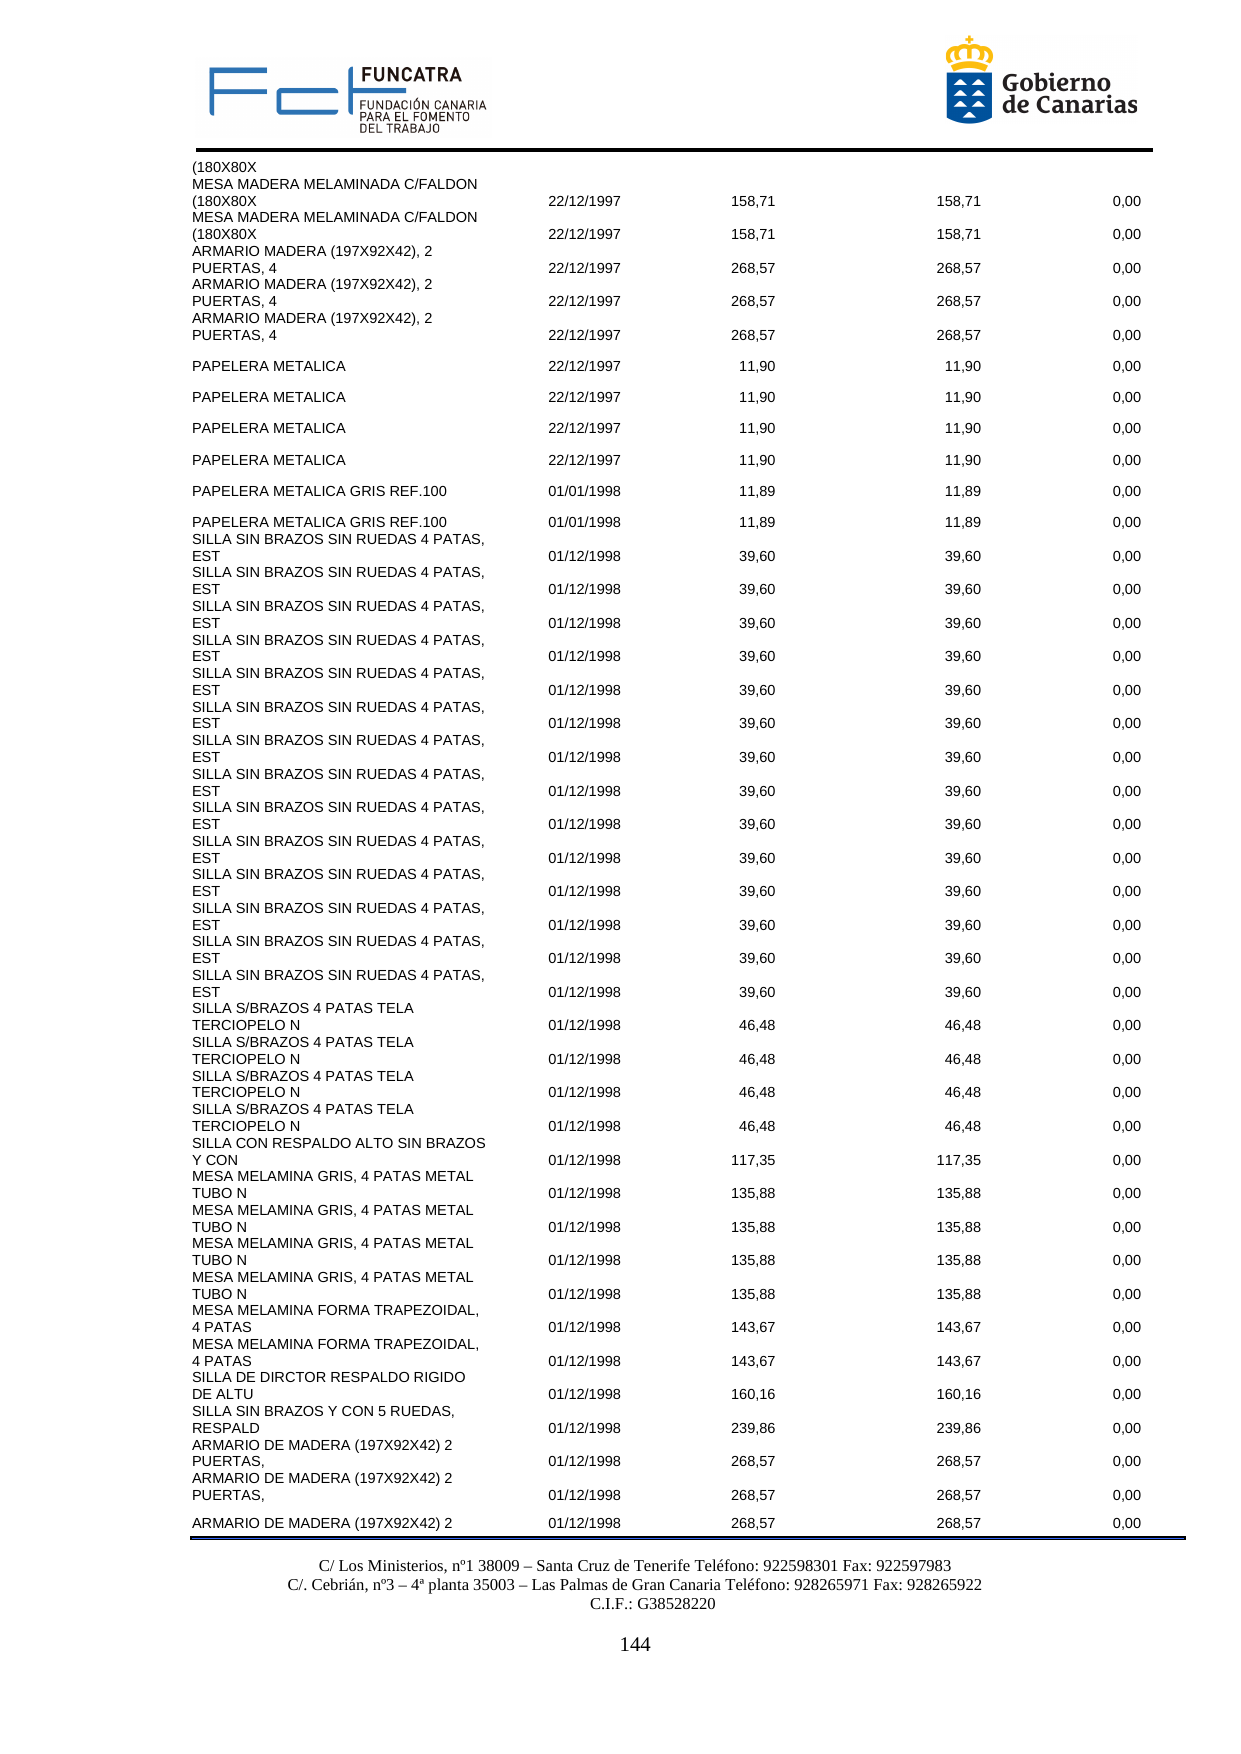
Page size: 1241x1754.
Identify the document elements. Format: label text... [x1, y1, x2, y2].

table_cell 135,88 [783, 1269, 988, 1302]
table_cell 0,00 [988, 732, 1148, 765]
table_cell 268,57 [628, 1470, 782, 1503]
table_cell ARMARIO DE MADERA (197X92X42) 2 PUERTAS, [185, 1470, 495, 1503]
table_cell 39,60 [783, 732, 988, 765]
table_cell 22/12/1997 [495, 374, 628, 406]
table_cell 268,57 [783, 276, 988, 309]
picture [195, 57, 492, 138]
table_cell 01/12/1998 [495, 631, 628, 665]
table_cell 135,88 [628, 1168, 782, 1201]
table_cell 39,60 [783, 933, 988, 967]
table_cell ARMARIO DE MADERA (197X92X42) 2 [185, 1503, 495, 1531]
table_cell MESA MADERA MELAMINADA C/FALDON (180X80X [185, 175, 495, 209]
table_cell 39,60 [783, 598, 988, 631]
table_cell [495, 159, 628, 175]
table_cell 39,60 [628, 564, 782, 598]
table_cell 01/12/1998 [495, 1269, 628, 1302]
table_cell 0,00 [988, 799, 1148, 832]
table_cell 01/12/1998 [495, 1134, 628, 1168]
table_cell 01/12/1998 [495, 1034, 628, 1067]
table_cell 0,00 [988, 406, 1148, 437]
table_cell 158,71 [628, 209, 782, 242]
table_cell 22/12/1997 [495, 343, 628, 374]
table_cell 268,57 [628, 310, 782, 343]
table_cell 39,60 [783, 900, 988, 933]
table_cell 0,00 [988, 598, 1148, 631]
table_cell 0,00 [988, 765, 1148, 799]
table_cell 46,48 [628, 1101, 782, 1134]
table_cell 11,90 [783, 343, 988, 374]
table_cell 01/12/1998 [495, 1336, 628, 1369]
table_cell 268,57 [783, 1436, 988, 1470]
table_cell 11,89 [783, 468, 988, 499]
table_cell 0,00 [988, 1503, 1148, 1531]
table_cell 0,00 [988, 698, 1148, 732]
table_cell 0,00 [988, 1302, 1148, 1336]
table_cell 135,88 [783, 1235, 988, 1268]
table_cell SILLA SIN BRAZOS SIN RUEDAS 4 PATAS, EST [185, 665, 495, 698]
table_cell 46,48 [783, 1101, 988, 1134]
table_cell SILLA SIN BRAZOS SIN RUEDAS 4 PATAS, EST [185, 564, 495, 598]
table_cell 11,89 [628, 468, 782, 499]
table_cell 39,60 [783, 833, 988, 866]
table_cell 160,16 [628, 1369, 782, 1403]
table_cell 0,00 [988, 1403, 1148, 1436]
table_cell 11,90 [628, 374, 782, 406]
table_cell 39,60 [783, 765, 988, 799]
table_cell 01/12/1998 [495, 765, 628, 799]
table_cell 39,60 [628, 900, 782, 933]
table_cell 01/12/1998 [495, 799, 628, 832]
table_cell 268,57 [628, 276, 782, 309]
table_cell 0,00 [988, 564, 1148, 598]
table_cell 11,89 [783, 499, 988, 531]
table_cell 135,88 [783, 1201, 988, 1235]
table_cell 268,57 [783, 243, 988, 276]
table_cell 39,60 [628, 866, 782, 899]
table_cell 0,00 [988, 1470, 1148, 1503]
table_cell 0,00 [988, 1168, 1148, 1201]
table_cell 39,60 [628, 833, 782, 866]
table_cell SILLA SIN BRAZOS SIN RUEDAS 4 PATAS, EST [185, 900, 495, 933]
table_cell 11,89 [628, 499, 782, 531]
table_cell 160,16 [783, 1369, 988, 1403]
table_cell 01/12/1998 [495, 1403, 628, 1436]
table_cell 46,48 [783, 1067, 988, 1101]
table_cell SILLA SIN BRAZOS SIN RUEDAS 4 PATAS, EST [185, 531, 495, 564]
table_cell SILLA SIN BRAZOS SIN RUEDAS 4 PATAS, EST [185, 967, 495, 1000]
table_cell 46,48 [628, 1000, 782, 1034]
table_cell 46,48 [783, 1034, 988, 1067]
table_cell 239,86 [783, 1403, 988, 1436]
table_cell 39,60 [628, 765, 782, 799]
table_cell 39,60 [783, 631, 988, 665]
table_cell PAPELERA METALICA GRIS REF.100 [185, 499, 495, 531]
table_cell 143,67 [783, 1336, 988, 1369]
table_cell SILLA SIN BRAZOS SIN RUEDAS 4 PATAS, EST [185, 765, 495, 799]
table_cell 39,60 [628, 531, 782, 564]
table_cell 01/12/1998 [495, 866, 628, 899]
table_cell [628, 159, 782, 175]
table_cell 239,86 [628, 1403, 782, 1436]
table_cell 11,90 [783, 437, 988, 468]
table_cell SILLA SIN BRAZOS SIN RUEDAS 4 PATAS, EST [185, 631, 495, 665]
table_cell 22/12/1997 [495, 243, 628, 276]
table_cell ARMARIO MADERA (197X92X42), 2 PUERTAS, 4 [185, 310, 495, 343]
table_cell 01/12/1998 [495, 933, 628, 967]
table_cell 01/12/1998 [495, 531, 628, 564]
table_cell 135,88 [628, 1201, 782, 1235]
table_cell 0,00 [988, 1336, 1148, 1369]
table_cell 0,00 [988, 175, 1148, 209]
table_cell 0,00 [988, 1000, 1148, 1034]
table_cell 01/12/1998 [495, 665, 628, 698]
table_cell 0,00 [988, 1235, 1148, 1268]
table_cell 0,00 [988, 276, 1148, 309]
table_cell ARMARIO MADERA (197X92X42), 2 PUERTAS, 4 [185, 276, 495, 309]
table_cell 01/12/1998 [495, 1101, 628, 1134]
table_cell 01/12/1998 [495, 1470, 628, 1503]
table_cell 01/12/1998 [495, 900, 628, 933]
table_cell SILLA S/BRAZOS 4 PATAS TELA TERCIOPELO N [185, 1034, 495, 1067]
table_cell 39,60 [628, 933, 782, 967]
table_cell SILLA SIN BRAZOS SIN RUEDAS 4 PATAS, EST [185, 598, 495, 631]
table_cell PAPELERA METALICA [185, 437, 495, 468]
table_cell 39,60 [628, 799, 782, 832]
table_cell 117,35 [783, 1134, 988, 1168]
table_cell SILLA DE DIRCTOR RESPALDO RIGIDO DE ALTU [185, 1369, 495, 1403]
table_cell SILLA S/BRAZOS 4 PATAS TELA TERCIOPELO N [185, 1067, 495, 1101]
table_cell 39,60 [628, 698, 782, 732]
table_cell 268,57 [628, 243, 782, 276]
table_cell 01/12/1998 [495, 1369, 628, 1403]
table_cell 0,00 [988, 343, 1148, 374]
table_cell MESA MELAMINA GRIS, 4 PATAS METAL TUBO N [185, 1235, 495, 1268]
table_cell 0,00 [988, 1369, 1148, 1403]
table_cell 11,90 [628, 406, 782, 437]
table_cell 0,00 [988, 1201, 1148, 1235]
table_cell 22/12/1997 [495, 175, 628, 209]
table_cell 268,57 [783, 1503, 988, 1531]
table_cell 46,48 [628, 1034, 782, 1067]
table_cell 0,00 [988, 900, 1148, 933]
table_cell SILLA S/BRAZOS 4 PATAS TELA TERCIOPELO N [185, 1000, 495, 1034]
table_cell 0,00 [988, 374, 1148, 406]
table_cell SILLA SIN BRAZOS SIN RUEDAS 4 PATAS, EST [185, 698, 495, 732]
table_cell 39,60 [628, 631, 782, 665]
table_cell 39,60 [628, 732, 782, 765]
table_cell (180X80X [185, 159, 495, 175]
table_cell 268,57 [783, 310, 988, 343]
table_cell 0,00 [988, 1067, 1148, 1101]
table_cell 0,00 [988, 468, 1148, 499]
table_cell ARMARIO DE MADERA (197X92X42) 2 PUERTAS, [185, 1436, 495, 1470]
table_cell 0,00 [988, 933, 1148, 967]
table_cell 39,60 [783, 665, 988, 698]
table_cell 0,00 [988, 967, 1148, 1000]
table_cell 01/12/1998 [495, 833, 628, 866]
table_cell [988, 159, 1148, 175]
table_cell 22/12/1997 [495, 310, 628, 343]
table_cell 39,60 [628, 665, 782, 698]
table_cell 39,60 [783, 799, 988, 832]
table_cell SILLA SIN BRAZOS SIN RUEDAS 4 PATAS, EST [185, 732, 495, 765]
table_cell 01/12/1998 [495, 1000, 628, 1034]
table_cell 39,60 [628, 967, 782, 1000]
picture [945, 35, 1138, 124]
table_cell PAPELERA METALICA [185, 374, 495, 406]
table_cell 39,60 [783, 564, 988, 598]
table_cell 11,90 [783, 374, 988, 406]
table_cell 0,00 [988, 1269, 1148, 1302]
table_cell 01/12/1998 [495, 598, 628, 631]
table_cell PAPELERA METALICA GRIS REF.100 [185, 468, 495, 499]
table_cell PAPELERA METALICA [185, 343, 495, 374]
table_cell 01/12/1998 [495, 1302, 628, 1336]
table_cell 46,48 [628, 1067, 782, 1101]
table_cell 01/12/1998 [495, 732, 628, 765]
table_cell 268,57 [628, 1436, 782, 1470]
table_cell [783, 159, 988, 175]
table_cell 0,00 [988, 1034, 1148, 1067]
table_cell 143,67 [628, 1336, 782, 1369]
table_cell 22/12/1997 [495, 406, 628, 437]
table_cell 46,48 [783, 1000, 988, 1034]
table_cell 117,35 [628, 1134, 782, 1168]
table_cell 135,88 [628, 1235, 782, 1268]
table_cell 01/12/1998 [495, 1235, 628, 1268]
table_cell SILLA SIN BRAZOS SIN RUEDAS 4 PATAS, EST [185, 799, 495, 832]
table_cell SILLA SIN BRAZOS SIN RUEDAS 4 PATAS, EST [185, 933, 495, 967]
table_cell 39,60 [783, 698, 988, 732]
table_cell 22/12/1997 [495, 276, 628, 309]
table_cell 135,88 [628, 1269, 782, 1302]
table_cell 01/01/1998 [495, 468, 628, 499]
table_cell MESA MELAMINA GRIS, 4 PATAS METAL TUBO N [185, 1269, 495, 1302]
table_cell 268,57 [783, 1470, 988, 1503]
table_cell 143,67 [783, 1302, 988, 1336]
table_cell 11,90 [783, 406, 988, 437]
table_cell 01/12/1998 [495, 1201, 628, 1235]
table_cell 39,60 [783, 866, 988, 899]
table_cell 11,90 [628, 437, 782, 468]
table_cell 11,90 [628, 343, 782, 374]
table_cell SILLA CON RESPALDO ALTO SIN BRAZOS Y CON [185, 1134, 495, 1168]
table_cell SILLA SIN BRAZOS SIN RUEDAS 4 PATAS, EST [185, 866, 495, 899]
table_cell PAPELERA METALICA [185, 406, 495, 437]
table_cell MESA MELAMINA FORMA TRAPEZOIDAL, 4 PATAS [185, 1336, 495, 1369]
table_cell 143,67 [628, 1302, 782, 1336]
table_cell 135,88 [783, 1168, 988, 1201]
table_cell 0,00 [988, 1134, 1148, 1168]
table_cell 01/12/1998 [495, 967, 628, 1000]
table_cell 0,00 [988, 833, 1148, 866]
table_cell SILLA SIN BRAZOS Y CON 5 RUEDAS, RESPALD [185, 1403, 495, 1436]
table_cell 39,60 [783, 967, 988, 1000]
table_cell 22/12/1997 [495, 437, 628, 468]
table_cell 01/12/1998 [495, 1168, 628, 1201]
table_cell 01/12/1998 [495, 1436, 628, 1470]
table_cell 0,00 [988, 1101, 1148, 1134]
table_cell 0,00 [988, 531, 1148, 564]
table_cell 39,60 [783, 531, 988, 564]
table_cell 22/12/1997 [495, 209, 628, 242]
table_cell 01/12/1998 [495, 1067, 628, 1101]
table_cell SILLA S/BRAZOS 4 PATAS TELA TERCIOPELO N [185, 1101, 495, 1134]
table_cell 158,71 [783, 209, 988, 242]
table_cell 39,60 [628, 598, 782, 631]
table_cell 0,00 [988, 243, 1148, 276]
table_cell 01/12/1998 [495, 698, 628, 732]
table_cell 01/01/1998 [495, 499, 628, 531]
table_cell 0,00 [988, 437, 1148, 468]
table_cell MESA MELAMINA GRIS, 4 PATAS METAL TUBO N [185, 1168, 495, 1201]
table_cell 158,71 [783, 175, 988, 209]
table_cell 268,57 [628, 1503, 782, 1531]
table_cell 0,00 [988, 310, 1148, 343]
table_cell 0,00 [988, 665, 1148, 698]
table_cell MESA MELAMINA FORMA TRAPEZOIDAL, 4 PATAS [185, 1302, 495, 1336]
table_cell 0,00 [988, 499, 1148, 531]
table_cell SILLA SIN BRAZOS SIN RUEDAS 4 PATAS, EST [185, 833, 495, 866]
table_cell 01/12/1998 [495, 1503, 628, 1531]
table_cell 01/12/1998 [495, 564, 628, 598]
table_cell MESA MADERA MELAMINADA C/FALDON (180X80X [185, 209, 495, 242]
table_cell 0,00 [988, 209, 1148, 242]
table_cell MESA MELAMINA GRIS, 4 PATAS METAL TUBO N [185, 1201, 495, 1235]
table_cell 0,00 [988, 1436, 1148, 1470]
table_cell ARMARIO MADERA (197X92X42), 2 PUERTAS, 4 [185, 243, 495, 276]
table_cell 0,00 [988, 631, 1148, 665]
table_cell 0,00 [988, 866, 1148, 899]
table_cell 158,71 [628, 175, 782, 209]
